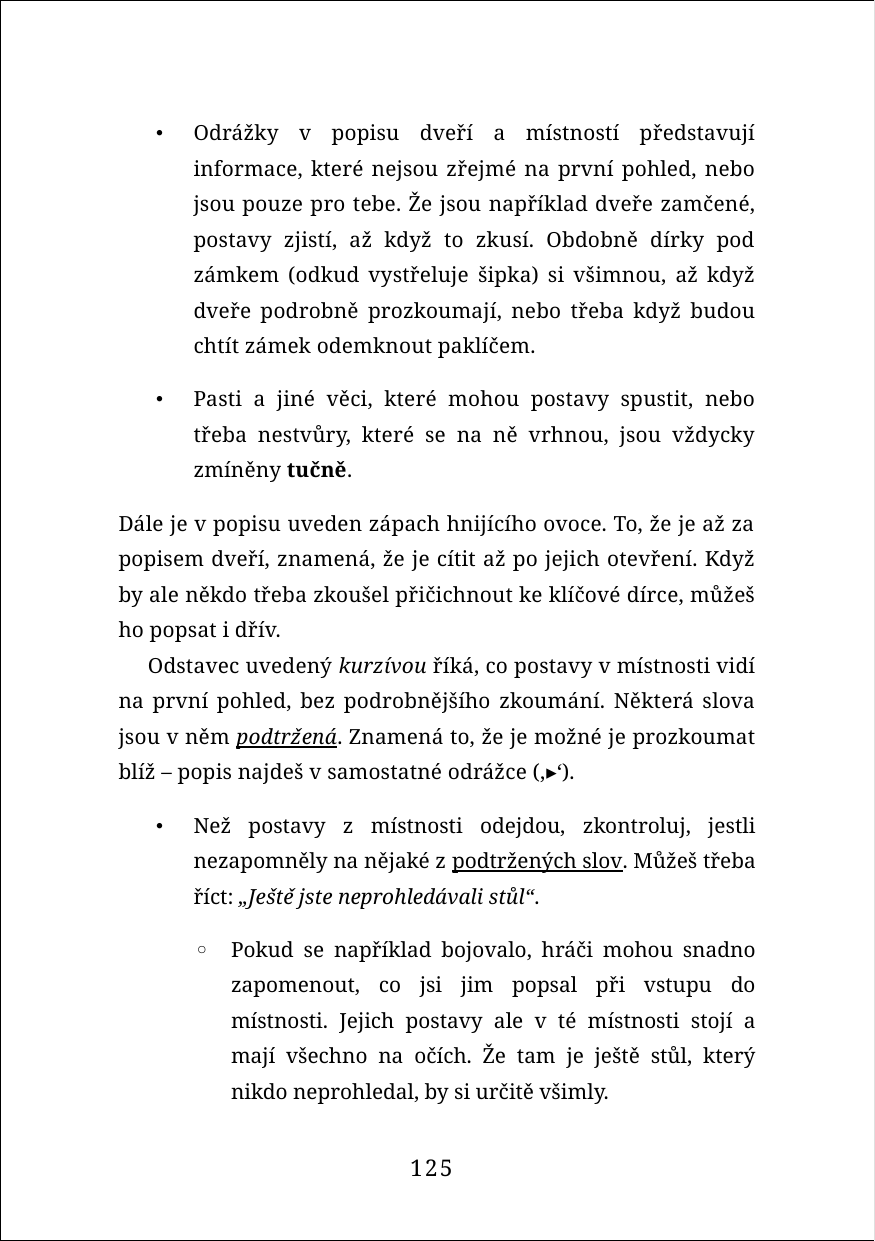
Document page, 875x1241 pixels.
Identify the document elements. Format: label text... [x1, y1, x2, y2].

list Odrážky v popisu dveří a místností představují informace, které nejsou zřejmé na první pohled, nebo jsou pouze pro tebe. Že jsou například dveře zamčené, postavy zjistí, až když to zkusí. Obdobně dírky pod zámkem (odkud vystřeluje šipka) si všimnou, až když dveře podrobně prozkoumají, nebo třeba když budou chtít zámek odemknout paklíčem. [156, 118, 756, 360]
list Než postavy z místnosti odejdou, zkontroluj, jestli nezapomněly na nějaké z podtržených slov. Můžeš třeba říct: „Ještě jste neprohledávali stůl“. [156, 811, 756, 910]
text Dále je v popisu uveden zápach hnijícího ovoce. To, že je až za popisem dveří, znamená, že je cítit až po jejich otevření. Když by ale někdo třeba zkoušel přičichnout ke klíčové dírce, můžeš ho popsat i dřív. Odstavec uvedený kurzívou říká, co postavy v místnosti vidí na první pohled, bez podrobnějšího zkoumání. Některá slova jsou v něm podtržená. Znamená to, že je možné je prozkoumat blíž – popis najdeš v samostatné odrážce (‚▸‘). [118, 509, 756, 786]
list Pasti a jiné věci, které mohou postavy spustit, nebo třeba nestvůry, které se na ně vrhnou, jsou vždycky zmíněny tučně. [156, 384, 756, 484]
list Pokud se například bojovalo, hráči mohou snadno zapomenout, co jsi jim popsal při vstupu do místnosti. Jejich postavy ale v té místnosti stojí a mají všechno na očích. Že tam je ještě stůl, který nikdo neprohledal, by si určitě všimly. [193, 935, 756, 1106]
